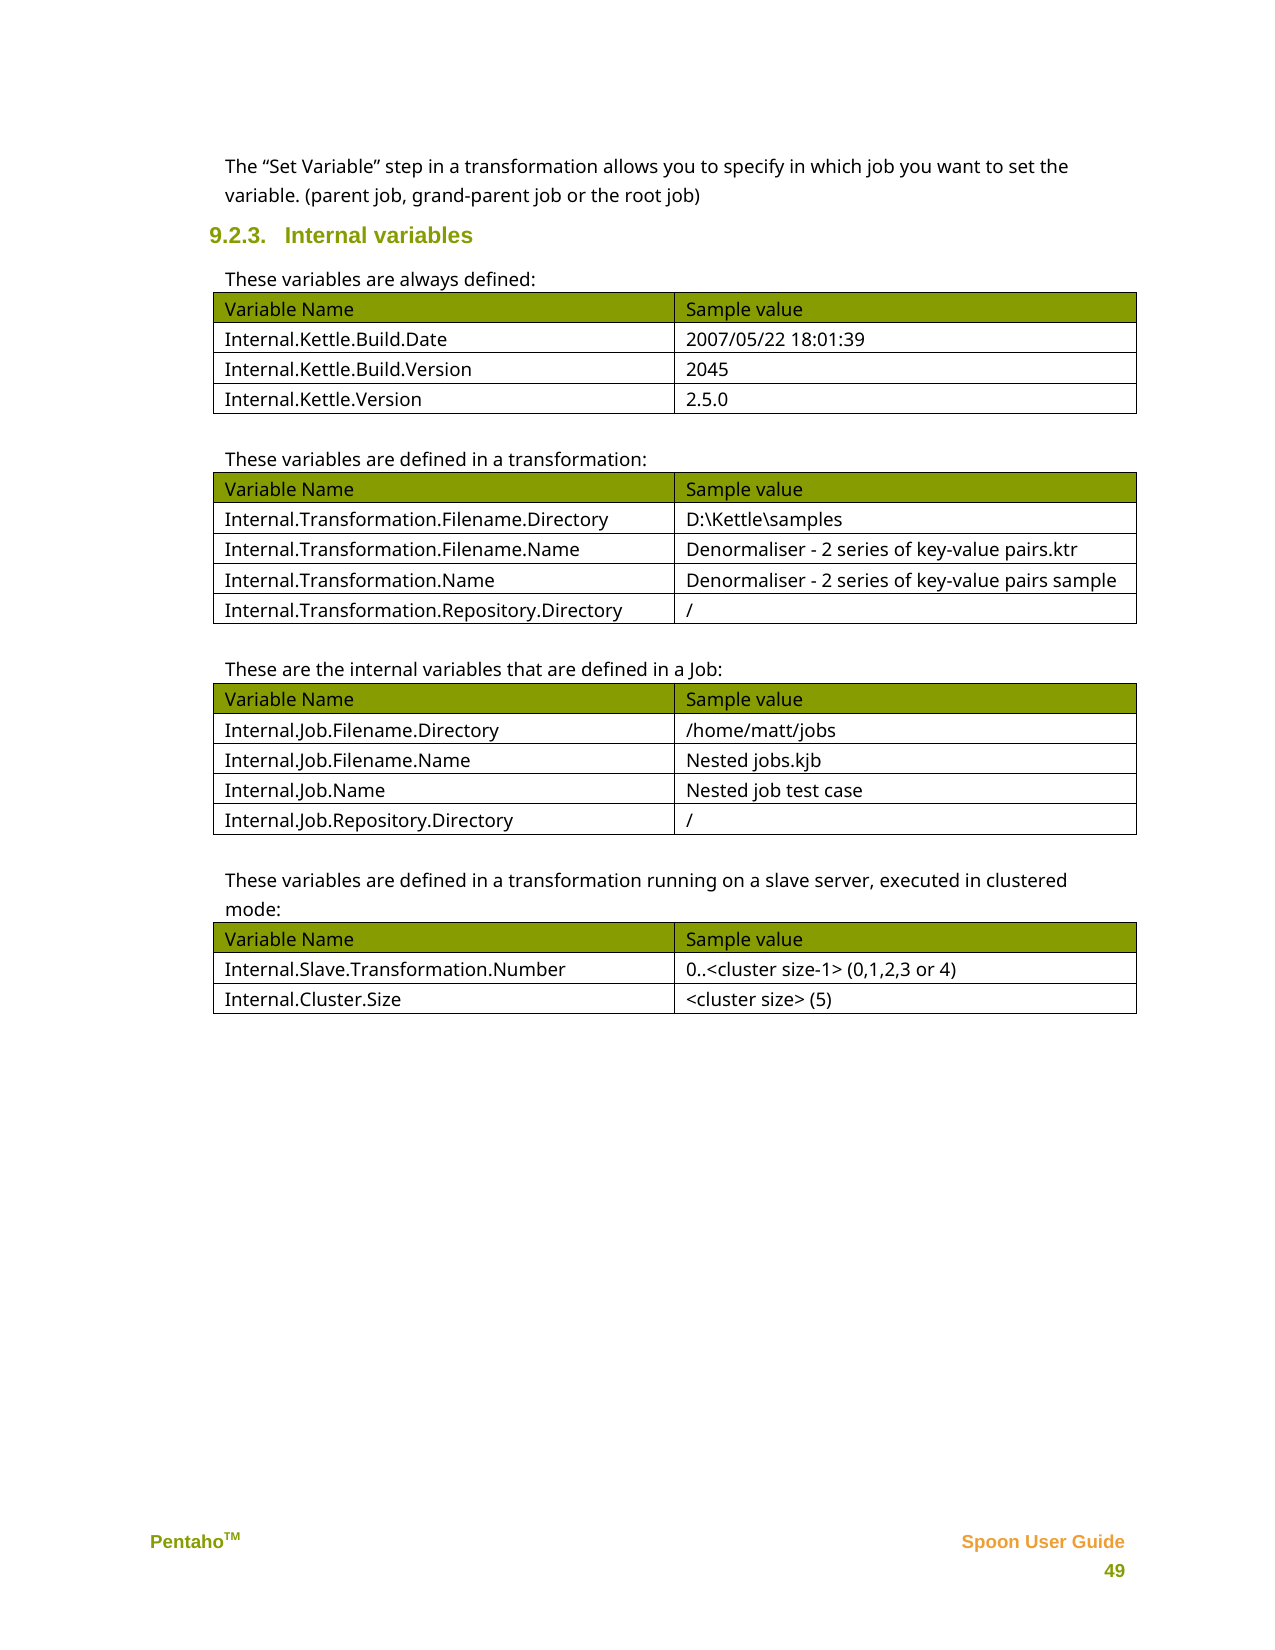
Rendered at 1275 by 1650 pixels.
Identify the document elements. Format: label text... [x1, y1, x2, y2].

table_cell Denormaliser - 2 series of key-value pairs sample [675, 564, 1136, 593]
table_header Sample value [675, 473, 1136, 502]
table_cell Internal.Kettle.Build.Version [214, 353, 674, 382]
text The “Set Variable” step in a transformation allows you to specify in which job you want to set the variable. (parent job, grand-parent job or the root job) [225, 150, 1125, 208]
table_cell Internal.Transformation.Filename.Directory [214, 503, 674, 532]
text These variables are defined in a transformation: [225, 443, 1125, 472]
table_cell 2007/05/22 18:01:39 [675, 323, 1136, 352]
table_cell Internal.Slave.Transformation.Number [214, 953, 674, 982]
table_cell / [675, 804, 1136, 833]
table_cell Internal.Job.Repository.Directory [214, 804, 674, 833]
subtitle Internal variables [209, 215, 1125, 250]
table_cell Internal.Kettle.Build.Date [214, 323, 674, 352]
table_cell Internal.Transformation.Name [214, 564, 674, 593]
table_header Sample value [675, 293, 1136, 322]
table_header Variable Name [214, 923, 674, 952]
table_cell D:\Kettle\samples [675, 503, 1136, 532]
table_cell <cluster size> (5) [675, 984, 1136, 1013]
table_cell Internal.Transformation.Repository.Directory [214, 594, 674, 623]
table_cell 0..<cluster size-1> (0,1,2,3 or 4) [675, 953, 1136, 982]
table_cell Nested job test case [675, 774, 1136, 803]
table_header Variable Name [214, 293, 674, 322]
text These are the internal variables that are defined in a Job: [225, 653, 1125, 682]
table_cell /home/matt/jobs [675, 714, 1136, 743]
table_cell Nested jobs.kjb [675, 744, 1136, 773]
table_cell Internal.Cluster.Size [214, 984, 674, 1013]
table_cell 2.5.0 [675, 384, 1136, 413]
table_cell Denormaliser - 2 series of key-value pairs.ktr [675, 534, 1136, 563]
text These variables are always defined: [225, 263, 1125, 292]
table_cell 2045 [675, 353, 1136, 382]
table_header Variable Name [214, 684, 674, 713]
table_header Sample value [675, 684, 1136, 713]
table_header Sample value [675, 923, 1136, 952]
table_cell Internal.Job.Filename.Directory [214, 714, 674, 743]
table_cell / [675, 594, 1136, 623]
table_cell Internal.Job.Filename.Name [214, 744, 674, 773]
text These variables are defined in a transformation running on a slave server, executed in clustered mode: [225, 864, 1125, 922]
table_cell Internal.Transformation.Filename.Name [214, 534, 674, 563]
table_cell Internal.Job.Name [214, 774, 674, 803]
table_cell Internal.Kettle.Version [214, 384, 674, 413]
table_header Variable Name [214, 473, 674, 502]
